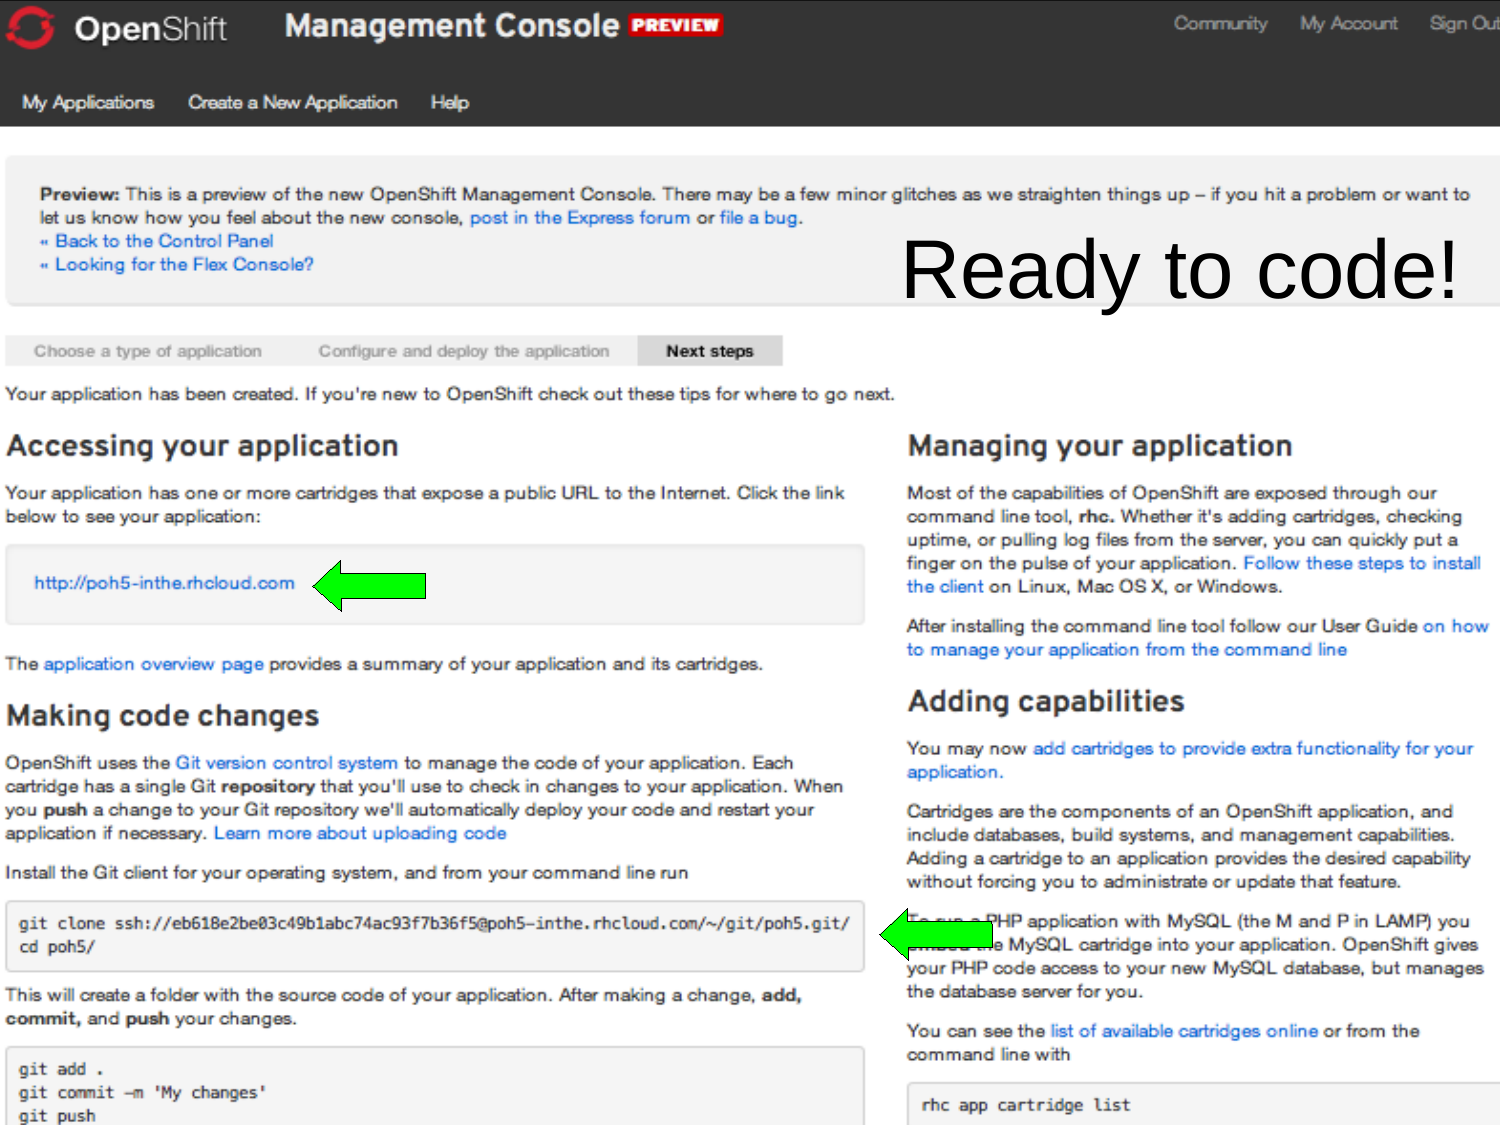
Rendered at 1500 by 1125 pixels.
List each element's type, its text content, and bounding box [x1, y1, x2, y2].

title Ready to code! [886, 147, 1500, 383]
picture [0, 0, 1500, 1125]
text_box [879, 908, 993, 961]
text_box [312, 560, 426, 612]
